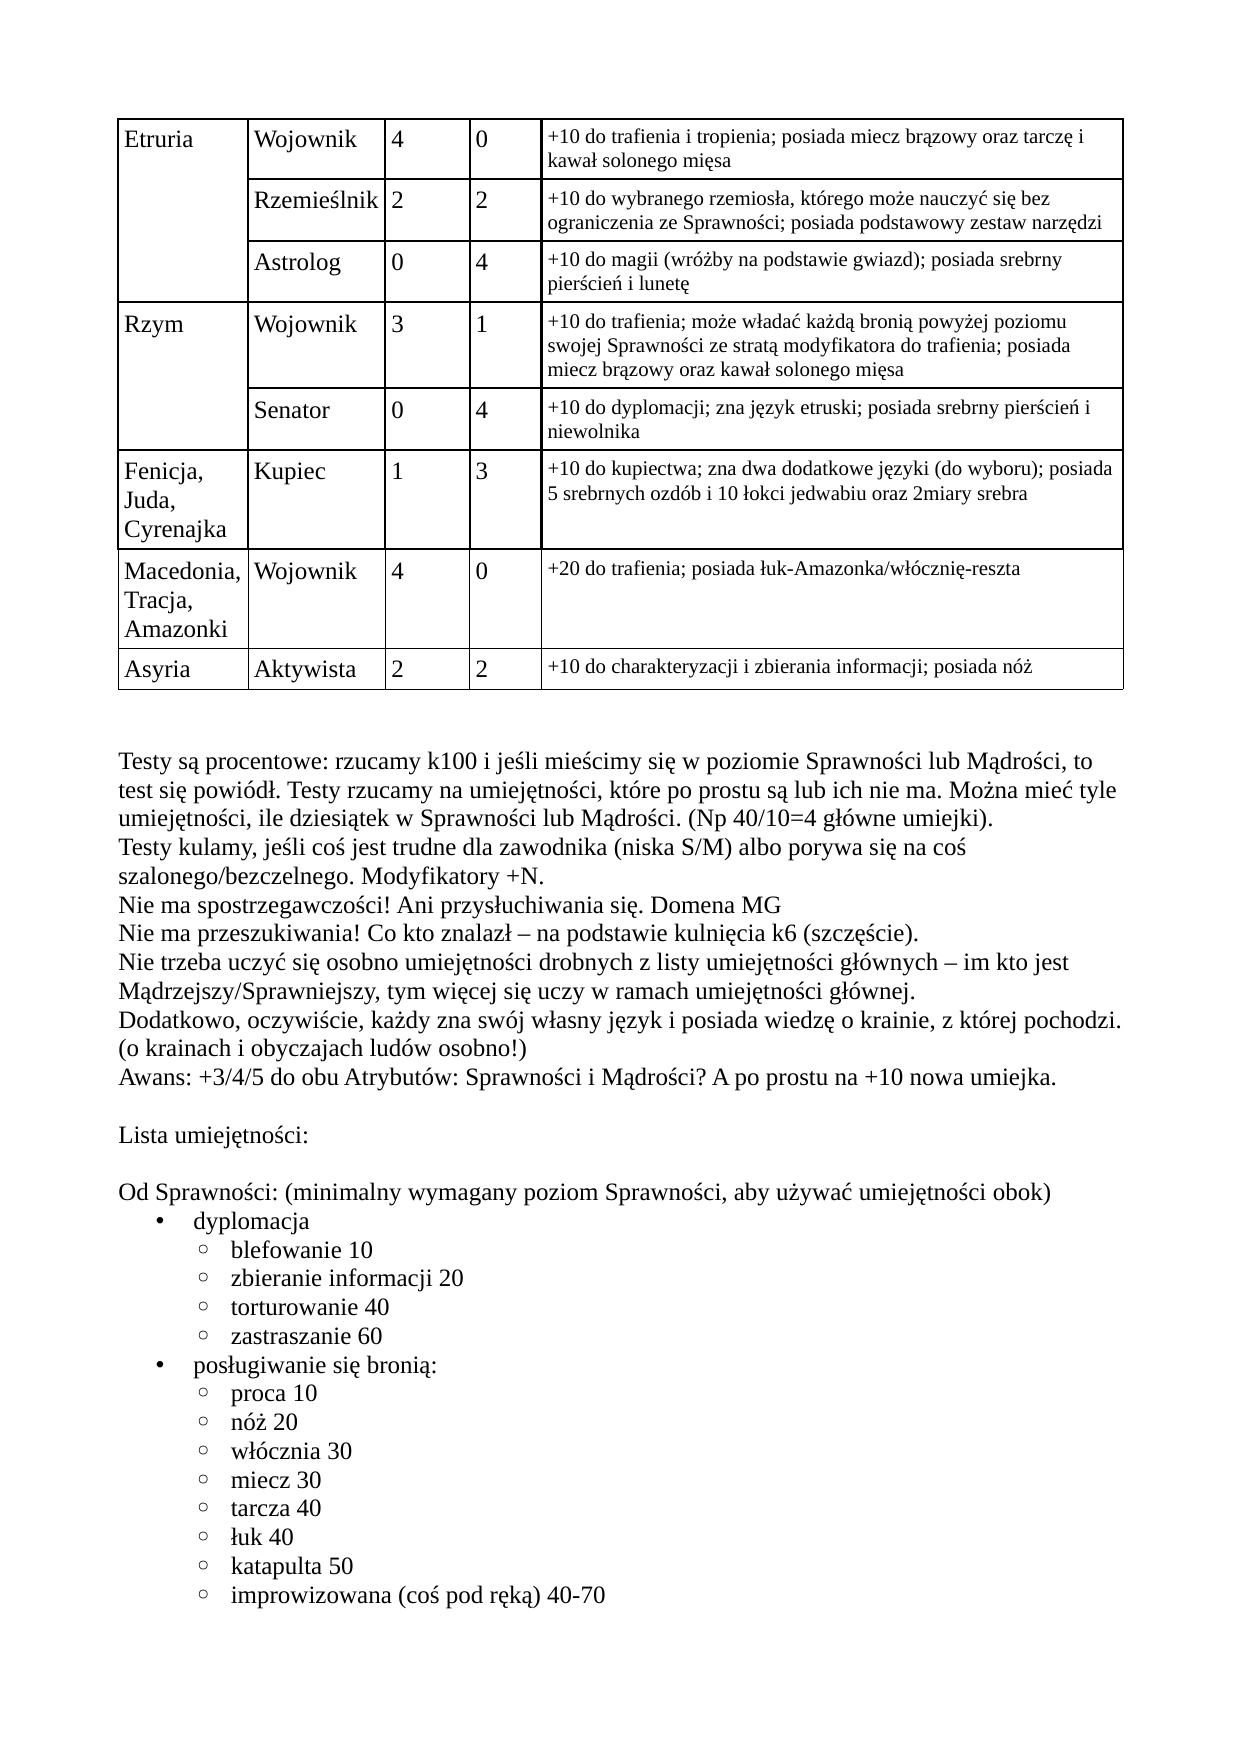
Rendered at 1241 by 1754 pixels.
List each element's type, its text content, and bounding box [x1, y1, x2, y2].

table_cell Kupiec [249, 451, 384, 548]
table_cell Astrolog [249, 242, 384, 301]
list tarcza 40 [193, 1493, 1122, 1522]
list zbieranie informacji 20 [193, 1263, 1122, 1292]
table_cell 2 [471, 180, 540, 239]
table_cell +10 do magii (wróżby na podstawie gwiazd); posiada srebrny pierścień i lunetę [543, 242, 1122, 301]
table_cell 2 [386, 649, 469, 688]
list dyplomacja [156, 1206, 1122, 1235]
list improwizowana (coś pod ręką) 40-70 [193, 1580, 1122, 1608]
table_cell 0 [471, 120, 540, 178]
text Dodatkowo, oczywiście, każdy zna swój własny język i posiada wiedzę o krainie, z której pochodzi. (o krainach i obyczajach ludów osobno!) [118, 1005, 1122, 1062]
table_cell 0 [470, 550, 541, 648]
list posługiwanie się bronią: [156, 1350, 1122, 1378]
list włócznia 30 [193, 1436, 1122, 1465]
text Awans: +3/4/5 do obu Atrybutów: Sprawności i Mądrości? A po prostu na +10 nowa umiejka. [118, 1062, 1122, 1091]
table_cell Senator [249, 389, 384, 448]
text Nie ma przeszukiwania! Co kto znalazł – na podstawie kulnięcia k6 (szczęście). [118, 918, 1122, 947]
table_cell 1 [386, 451, 469, 548]
text Nie trzeba uczyć się osobno umiejętności drobnych z listy umiejętności głównych – im kto jest Mądrzejszy/Sprawniejszy, tym więcej się uczy w ramach umiejętności głównej. [118, 947, 1122, 1005]
list katapulta 50 [193, 1551, 1122, 1580]
table_cell +10 do kupiectwa; zna dwa dodatkowe języki (do wyboru); posiada 5 srebrnych ozdób i 10 łokci jedwabiu oraz 2miary srebra [543, 451, 1122, 548]
table_cell Wojownik [249, 303, 384, 387]
table_cell +10 do trafienia i tropienia; posiada miecz brązowy oraz tarczę i kawał solonego mięsa [543, 120, 1122, 178]
list torturowanie 40 [193, 1292, 1122, 1321]
table_cell +10 do charakteryzacji i zbierania informacji; posiada nóż [542, 649, 1123, 688]
table_cell Rzemieślnik [249, 180, 384, 239]
text Od Sprawności: (minimalny wymagany poziom Sprawności, aby używać umiejętności obok) [118, 1177, 1122, 1206]
table_cell 4 [471, 242, 540, 301]
table_cell 1 [471, 303, 540, 387]
table_cell Wojownik [249, 120, 384, 178]
table_cell 0 [386, 242, 469, 301]
table_cell 2 [470, 649, 541, 688]
text Testy są procentowe: rzucamy k100 i jeśli mieścimy się w poziomie Sprawności lub Mądrości, to test się powiódł. Testy rzucamy na umiejętności, które po prostu są lub ich nie ma. Można mieć tyle umiejętności, ile dziesiątek w Sprawności lub Mądrości. (Np 40/10=4 główne umiejki). [118, 746, 1122, 832]
table_cell Macedonia, Tracja, Amazonki [119, 550, 248, 648]
table_cell +10 do dyplomacji; zna język etruski; posiada srebrny pierścień i niewolnika [543, 389, 1122, 448]
table_cell Wojownik [249, 550, 385, 648]
table_cell Aktywista [249, 649, 385, 688]
list zastraszanie 60 [193, 1321, 1122, 1350]
list łuk 40 [193, 1522, 1122, 1551]
text Testy kulamy, jeśli coś jest trudne dla zawodnika (niska S/M) albo porywa się na coś szalonego/bezczelnego. Modyfikatory +N. [118, 832, 1122, 890]
table_cell Asyria [119, 649, 248, 688]
list proca 10 [193, 1378, 1122, 1407]
table_cell 4 [386, 120, 469, 178]
table_cell 3 [386, 303, 469, 387]
table_cell 3 [471, 451, 540, 548]
table_cell +20 do trafienia; posiada łuk-Amazonka/włócznię-reszta [542, 550, 1123, 648]
table_cell +10 do wybranego rzemiosła, którego może nauczyć się bez ograniczenia ze Sprawności; posiada podstawowy zestaw narzędzi [543, 180, 1122, 239]
list nóż 20 [193, 1407, 1122, 1436]
table_cell +10 do trafienia; może władać każdą bronią powyżej poziomu swojej Sprawności ze stratą modyfikatora do trafienia; posiada miecz brązowy oraz kawał solonego mięsa [543, 303, 1122, 387]
table_cell Fenicja, Juda, Cyrenajka [119, 451, 247, 548]
text Lista umiejętności: [118, 1120, 1122, 1148]
table_cell Rzym [119, 303, 247, 448]
table_cell 4 [386, 550, 469, 648]
list miecz 30 [193, 1465, 1122, 1493]
table_cell 0 [386, 389, 469, 448]
list blefowanie 10 [193, 1235, 1122, 1263]
table_cell 2 [386, 180, 469, 239]
table_cell 4 [471, 389, 540, 448]
text Nie ma spostrzegawczości! Ani przysłuchiwania się. Domena MG [118, 890, 1122, 918]
table_cell Etruria [119, 120, 247, 301]
